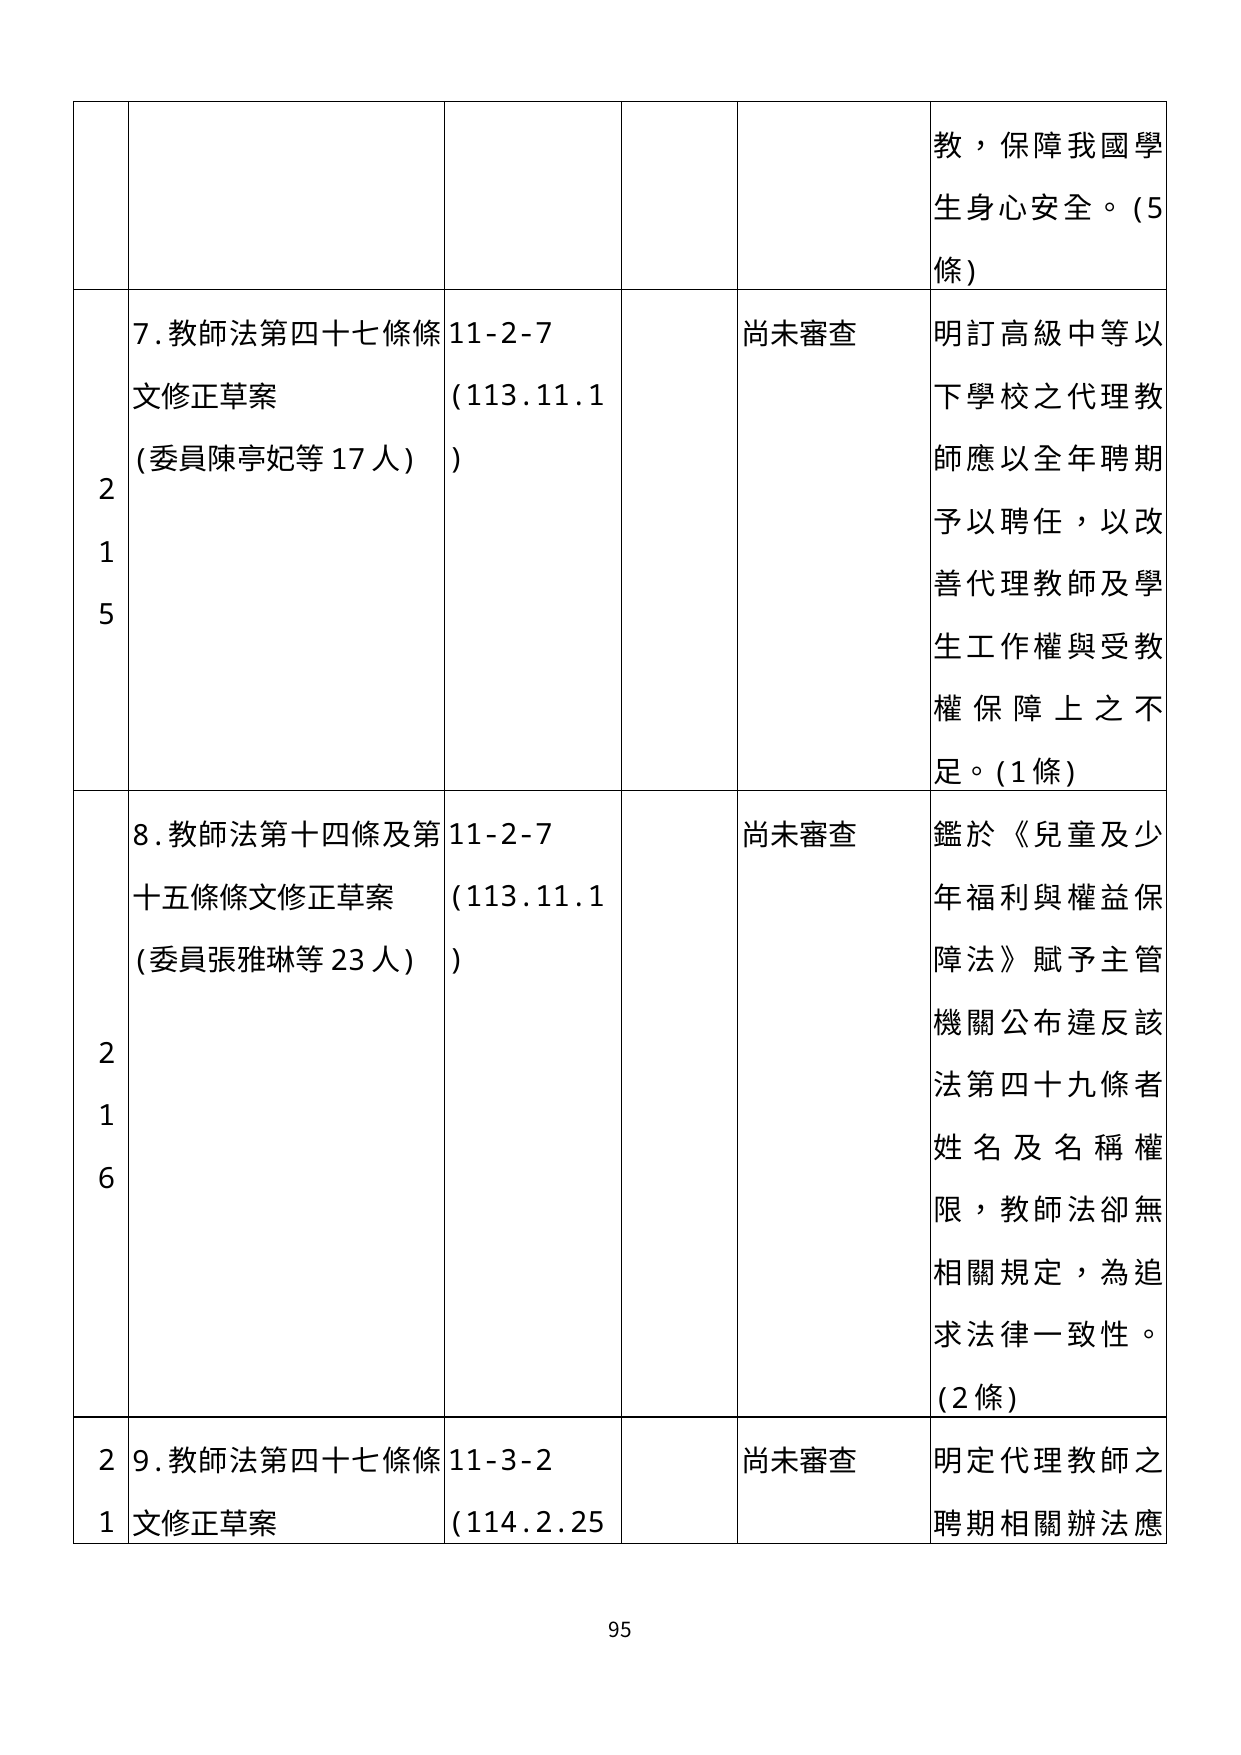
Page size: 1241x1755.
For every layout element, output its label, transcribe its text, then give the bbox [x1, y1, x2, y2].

table_cell 明定代理教師之聘期相關辦法應 [931, 1418, 1166, 1542]
table_cell 教，保障我國學生身心安全。(5條) [931, 102, 1166, 289]
table_cell 尚未審查 [738, 1418, 930, 1542]
table_cell 11-2-7 (113.11.1) [445, 290, 621, 790]
table_cell [445, 102, 621, 289]
table_cell [622, 290, 737, 790]
table_cell [74, 290, 128, 790]
table_cell [622, 102, 737, 289]
table_cell [74, 791, 128, 1416]
table_cell 尚未審查 [738, 290, 930, 790]
table_cell 7.教師法第四十七條條文修正草案 (委員陳亭妃等17人) [129, 290, 444, 790]
table_cell 鑑於《兒童及少年福利與權益保障法》賦予主管機關公布違反該法第四十九條者姓名及名稱權限，教師法卻無相關規定，為追求法律一致性。(2條) [931, 791, 1166, 1416]
table_cell 11-3-2 (114.2.25 [445, 1418, 621, 1542]
table_cell 9.教師法第四十七條條文修正草案 [129, 1418, 444, 1542]
table_cell 8.教師法第十四條及第十五條條文修正草案 (委員張雅琳等23人) [129, 791, 444, 1416]
table_cell [74, 1418, 128, 1542]
table_cell [622, 791, 737, 1416]
table_cell 11-2-7 (113.11.1) [445, 791, 621, 1416]
table_cell [129, 102, 444, 289]
table_cell [738, 102, 930, 289]
table_cell [622, 1418, 737, 1542]
table_cell 明訂高級中等以下學校之代理教師應以全年聘期予以聘任，以改善代理教師及學生工作權與受教權保障上之不足。(1條) [931, 290, 1166, 790]
table_cell 尚未審查 [738, 791, 930, 1416]
table_cell [74, 102, 128, 289]
